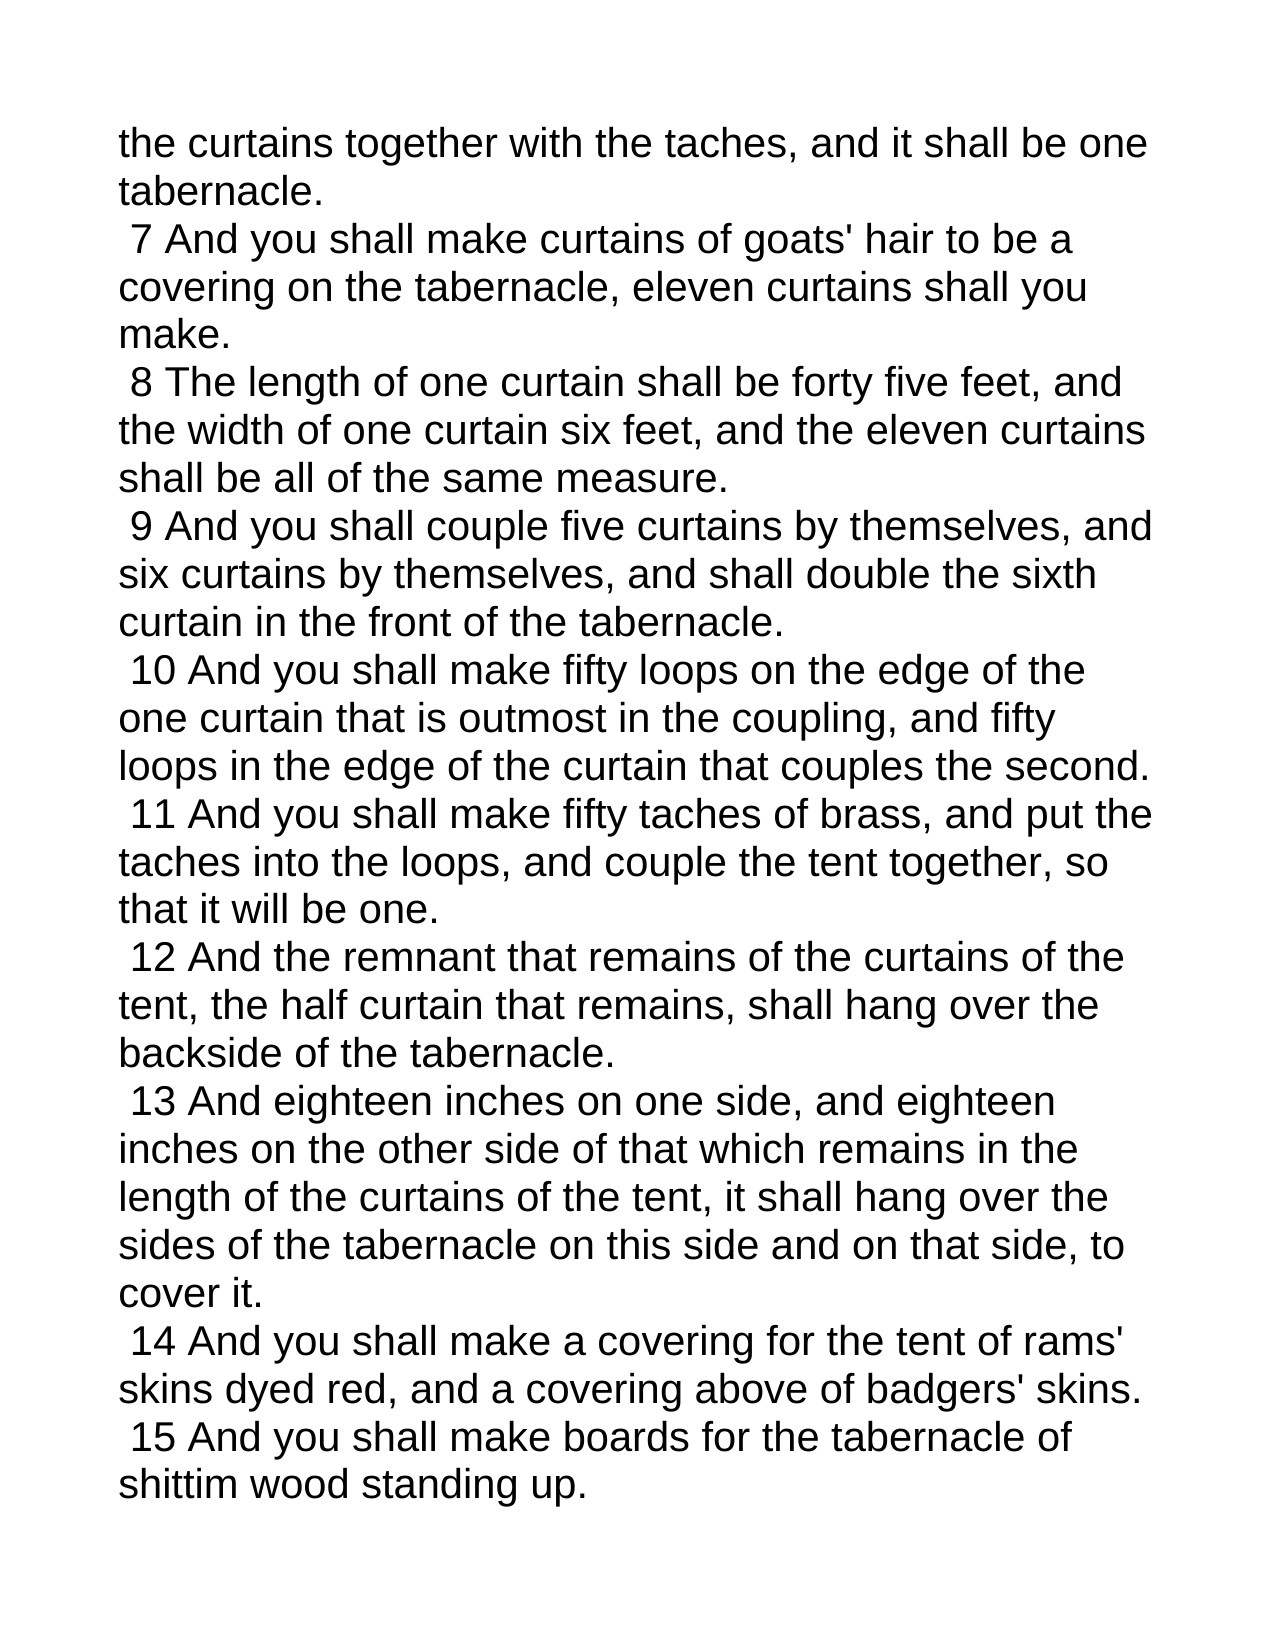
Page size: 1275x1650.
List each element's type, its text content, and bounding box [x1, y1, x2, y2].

text 14 And you shall make a covering for the tent of rams' skins dyed red, and a covering above of badgers' skins. [118, 1316, 1157, 1412]
text 13 And eighteen inches on one side, and eighteen inches on the other side of that which remains in the length of the curtains of the tent, it shall hang over the sides of the tabernacle on this side and on that side, to cover it. [118, 1076, 1157, 1316]
text 9 And you shall couple five curtains by themselves, and six curtains by themselves, and shall double the sixth curtain in the front of the tabernacle. [118, 501, 1157, 645]
text 11 And you shall make fifty taches of brass, and put the taches into the loops, and couple the tent together, so that it will be one. [118, 789, 1157, 933]
text the curtains together with the taches, and it shall be one tabernacle. [118, 118, 1157, 214]
text 12 And the remnant that remains of the curtains of the tent, the half curtain that remains, shall hang over the backside of the tabernacle. [118, 933, 1157, 1076]
text 7 And you shall make curtains of goats' hair to be a covering on the tabernacle, eleven curtains shall you make. [118, 214, 1157, 358]
text 10 And you shall make fifty loops on the edge of the one curtain that is outmost in the coupling, and fifty loops in the edge of the curtain that couples the second. [118, 645, 1157, 789]
text 8 The length of one curtain shall be forty five feet, and the width of one curtain six feet, and the eleven curtains shall be all of the same measure. [118, 358, 1157, 501]
text 15 And you shall make boards for the tabernacle of shittim wood standing up. [118, 1412, 1157, 1508]
